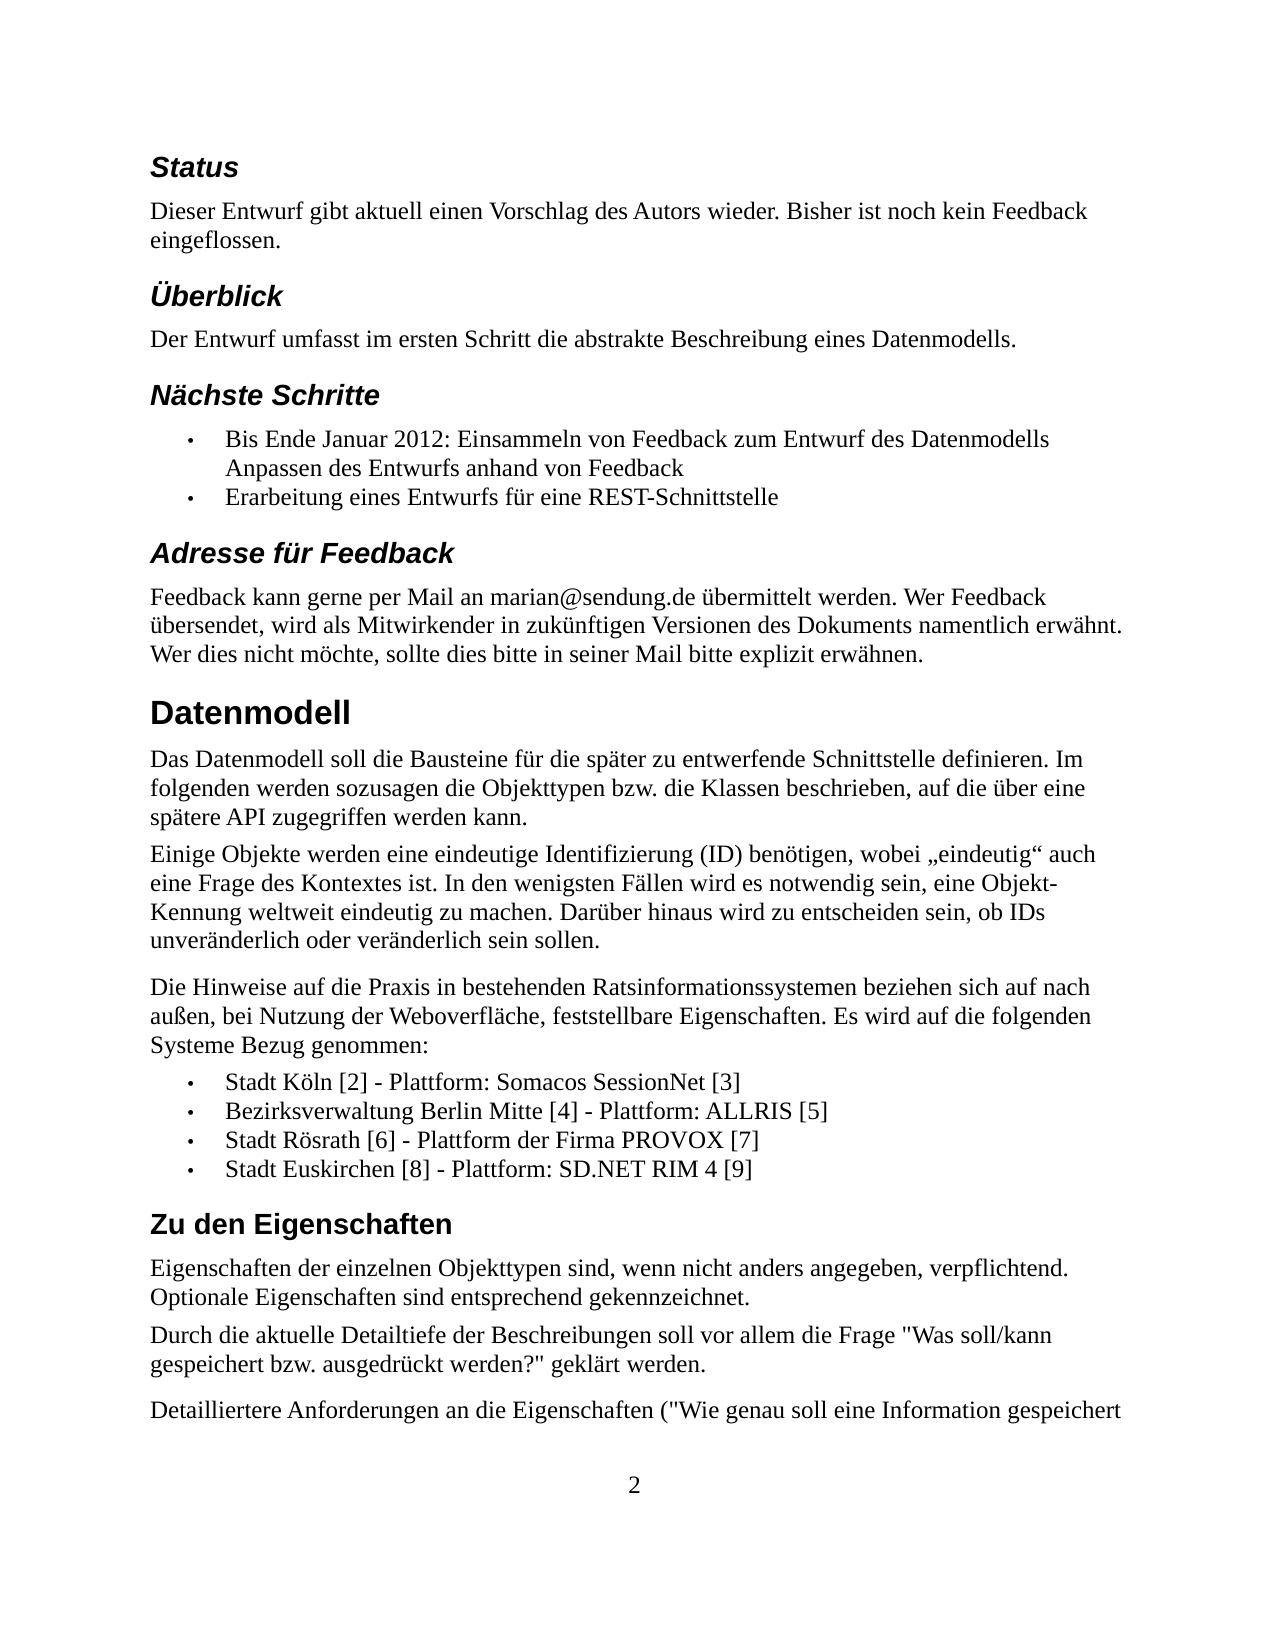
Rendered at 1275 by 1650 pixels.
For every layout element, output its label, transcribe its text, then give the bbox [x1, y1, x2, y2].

list Stadt Köln [2] - Plattform: Somacos SessionNet [3] [187, 1067, 1125, 1096]
text Der Entwurf umfasst im ersten Schritt die abstrakte Beschreibung eines Datenmodells. [150, 324, 1125, 353]
subtitle Überblick [150, 278, 1125, 312]
list Bis Ende Januar 2012: Einsammeln von Feedback zum Entwurf des Datenmodells Anpassen des Entwurfs anhand von Feedback [187, 424, 1125, 482]
text Durch die aktuelle Detailtiefe der Beschreibungen soll vor allem die Frage "Was soll/kann gespeichert bzw. ausgedrückt werden?" geklärt werden. [150, 1320, 1125, 1377]
text Detailliertere Anforderungen an die Eigenschaften ("Wie genau soll eine Information gespeichert [150, 1395, 1125, 1424]
text Feedback kann gerne per Mail an marian@sendung.de übermittelt werden. Wer Feedback übersendet, wird als Mitwirkender in zukünftigen Versionen des Dokuments namentlich erwähnt. Wer dies nicht möchte, sollte dies bitte in seiner Mail bitte explizit erwähnen. [150, 582, 1125, 668]
list Erarbeitung eines Entwurfs für eine REST-Schnittstelle [187, 482, 1125, 511]
text Die Hinweise auf die Praxis in bestehenden Ratsinformationssystemen beziehen sich auf nach außen, bei Nutzung der Weboverfläche, feststellbare Eigenschaften. Es wird auf die folgenden Systeme Bezug genommen: [150, 972, 1125, 1058]
subtitle Nächste Schritte [150, 378, 1125, 412]
text Das Datenmodell soll die Bausteine für die später zu entwerfende Schnittstelle definieren. Im folgenden werden sozusagen die Objekttypen bzw. die Klassen beschrieben, auf die über eine spätere API zugegriffen werden kann. [150, 744, 1125, 830]
subtitle Status [150, 150, 1125, 183]
text Einige Objekte werden eine eindeutige Identifizierung (ID) benötigen, wobei „eindeutig“ auch eine Frage des Kontextes ist. In den wenigsten Fällen wird es notwendig sein, eine Objekt-Kennung weltweit eindeutig zu machen. Darüber hinaus wird zu entscheiden sein, ob IDs unveränderlich oder veränderlich sein sollen. [150, 839, 1125, 954]
list Stadt Rösrath [6] - Plattform der Firma PROVOX [7] [187, 1125, 1125, 1154]
text Dieser Entwurf gibt aktuell einen Vorschlag des Autors wieder. Bisher ist noch kein Feedback eingeflossen. [150, 196, 1125, 253]
list Bezirksverwaltung Berlin Mitte [4] - Plattform: ALLRIS [5] [187, 1096, 1125, 1125]
text Eigenschaften der einzelnen Objekttypen sind, wenn nicht anders angegeben, verpflichtend. Optionale Eigenschaften sind entsprechend gekennzeichnet. [150, 1253, 1125, 1311]
list Stadt Euskirchen [8] - Plattform: SD.NET RIM 4 [9] [187, 1154, 1125, 1182]
subtitle Zu den Eigenschaften [150, 1207, 1125, 1241]
subtitle Adresse für Feedback [150, 536, 1125, 569]
subtitle Datenmodell [150, 693, 1125, 732]
